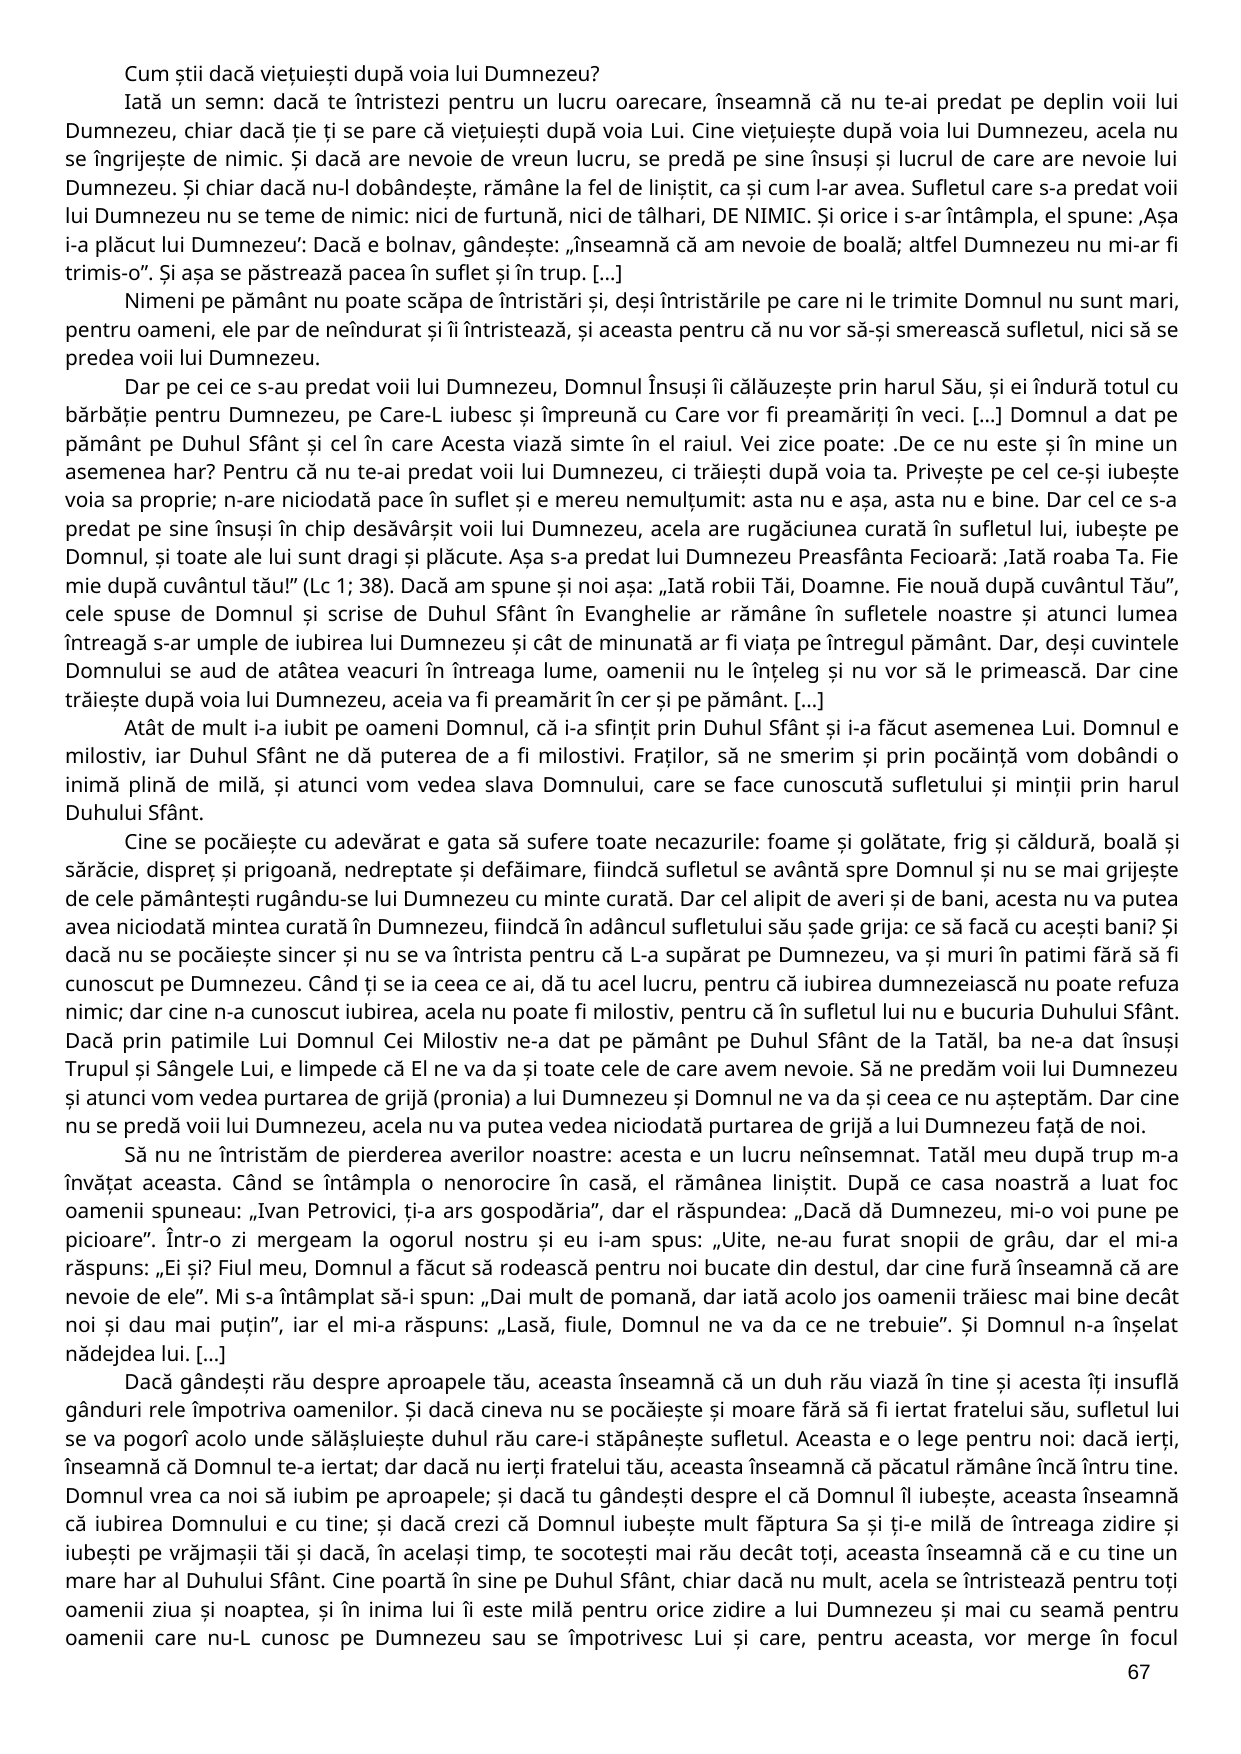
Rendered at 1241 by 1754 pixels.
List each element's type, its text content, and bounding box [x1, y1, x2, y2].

text Să nu ne întristăm de pierderea averilor noastre: acesta e un lucru neînsemnat. Tatăl meu după trup m-a învăţat aceasta. Când se întâmpla o nenorocire în casă, el rămânea liniştit. După ce casa noastră a luat foc oamenii spuneau: „Ivan Petrovici, ţi-a ars gospodăria”, dar el răspundea: „Dacă dă Dumnezeu, mi-o voi pune pe picioare”. Într-o zi mergeam la ogorul nostru şi eu i-am spus: „Uite, ne-au furat snopii de grâu, dar el mi-a răspuns: „Ei şi? Fiul meu, Domnul a făcut să rodească pentru noi bucate din destul, dar cine fură înseamnă că are nevoie de ele”. Mi s-a întâmplat să-i spun: „Dai mult de pomană, dar iată acolo jos oamenii trăiesc mai bine decât noi şi dau mai puţin”, iar el mi-a răspuns: „Lasă, fiule, Domnul ne va da ce ne trebuie”. Şi Domnul n-a înşelat nădejdea lui. […] [65, 1140, 1181, 1367]
text Nimeni pe pământ nu poate scăpa de întristări şi, deşi întristările pe care ni le trimite Domnul nu sunt mari, pentru oameni, ele par de neîndurat şi îi întristează, şi aceasta pentru că nu vor să-şi smerească sufletul, nici să se predea voii lui Dumnezeu. [65, 287, 1181, 372]
text Cum ştii dacă vieţuieşti după voia lui Dumnezeu? [65, 59, 1181, 87]
text Dacă gândeşti rău despre aproapele tău, aceasta înseamnă că un duh rău viază în tine şi acesta îţi insuflă gânduri rele împotriva oamenilor. Şi dacă cineva nu se pocăieşte şi moare fără să fi iertat fratelui său, sufletul lui se va pogorî acolo unde sălăşluieşte duhul rău care-i stăpâneşte sufletul. Aceasta e o lege pentru noi: dacă ierţi, înseamnă că Domnul te-a iertat; dar dacă nu ierţi fratelui tău, aceasta înseamnă că păcatul rămâne încă întru tine. Domnul vrea ca noi să iubim pe aproapele; şi dacă tu gândeşti despre el că Domnul îl iubeşte, aceasta înseamnă că iubirea Domnului e cu tine; şi dacă crezi că Domnul iubeşte mult făptura Sa şi ţi-e milă de întreaga zidire şi iubeşti pe vrăjmaşii tăi şi dacă, în acelaşi timp, te socoteşti mai rău decât toţi, aceasta înseamnă că e cu tine un mare har al Duhului Sfânt. Cine poartă în sine pe Duhul Sfânt, chiar dacă nu mult, acela se întristează pentru toţi oamenii ziua şi noaptea, şi în inima lui îi este milă pentru orice zidire a lui Dumnezeu şi mai cu seamă pentru oamenii care nu-L cunosc pe Dumnezeu sau se împotrivesc Lui şi care, pentru aceasta, vor merge în focul [65, 1367, 1181, 1652]
text Iată un semn: dacă te întristezi pentru un lucru oarecare, înseamnă că nu te-ai predat pe deplin voii lui Dumnezeu, chiar dacă ţie ţi se pare că vieţuieşti după voia Lui. Cine vieţuieşte după voia lui Dumnezeu, acela nu se îngrijeşte de nimic. Şi dacă are nevoie de vreun lucru, se predă pe sine însuşi şi lucrul de care are nevoie lui Dumnezeu. Şi chiar dacă nu-l dobândeşte, rămâne la fel de liniştit, ca şi cum l-ar avea. Sufletul care s-a predat voii lui Dumnezeu nu se teme de nimic: nici de furtună, nici de tâlhari, DE NIMIC. Şi orice i s-ar întâmpla, el spune: ‚Aşa i-a plăcut lui Dumnezeu’: Dacă e bolnav, gândeşte: „înseamnă că am nevoie de boală; altfel Dumnezeu nu mi-ar fi trimis-o”. Şi aşa se păstrează pacea în suflet şi în trup. […] [65, 87, 1181, 287]
text Dar pe cei ce s-au predat voii lui Dumnezeu, Domnul Însuşi îi călăuzeşte prin harul Său, şi ei îndură totul cu bărbăţie pentru Dumnezeu, pe Care-L iubesc şi împreună cu Care vor fi preamăriţi în veci. […] Domnul a dat pe pământ pe Duhul Sfânt şi cel în care Acesta viază simte în el raiul. Vei zice poate: .De ce nu este şi în mine un asemenea har? Pentru că nu te-ai predat voii lui Dumnezeu, ci trăieşti după voia ta. Priveşte pe cel ce-şi iubeşte voia sa proprie; n-are niciodată pace în suflet şi e mereu nemulţumit: asta nu e aşa, asta nu e bine. Dar cel ce s-a predat pe sine însuşi în chip desăvârşit voii lui Dumnezeu, acela are rugăciunea curată în sufletul lui, iubeşte pe Domnul, şi toate ale lui sunt dragi şi plăcute. Aşa s-a predat lui Dumnezeu Preasfânta Fecioară: ‚Iată roaba Ta. Fie mie după cuvântul tău!” (Lc 1; 38). Dacă am spune şi noi aşa: „Iată robii Tăi, Doamne. Fie nouă după cuvântul Tău”, cele spuse de Domnul şi scrise de Duhul Sfânt în Evanghelie ar rămâne în sufletele noastre şi atunci lumea întreagă s-ar umple de iubirea lui Dumnezeu şi cât de minunată ar fi viaţa pe întregul pământ. Dar, deşi cuvintele Domnului se aud de atâtea veacuri în întreaga lume, oamenii nu le înţeleg şi nu vor să le primească. Dar cine trăieşte după voia lui Dumnezeu, aceia va fi preamărit în cer şi pe pământ. […] [65, 372, 1181, 713]
text Atât de mult i-a iubit pe oameni Domnul, că i-a sfinţit prin Duhul Sfânt şi i-a făcut asemenea Lui. Domnul e milostiv, iar Duhul Sfânt ne dă puterea de a fi milostivi. Fraţilor, să ne smerim şi prin pocăinţă vom dobândi o inimă plină de milă, şi atunci vom vedea slava Domnului, care se face cunoscută sufletului şi minţii prin harul Duhului Sfânt. [65, 713, 1181, 827]
text Cine se pocăieşte cu adevărat e gata să sufere toate necazurile: foame şi golătate, frig şi căldură, boală şi sărăcie, dispreţ şi prigoană, nedreptate şi defăimare, fiindcă sufletul se avântă spre Domnul şi nu se mai grijeşte de cele pământeşti rugându-se lui Dumnezeu cu minte curată. Dar cel alipit de averi şi de bani, acesta nu va putea avea niciodată mintea curată în Dumnezeu, fiindcă în adâncul sufletului său şade grija: ce să facă cu aceşti bani? Şi dacă nu se pocăieşte sincer şi nu se va întrista pentru că L-a supărat pe Dumnezeu, va şi muri în patimi fără să fi cunoscut pe Dumnezeu. Când ţi se ia ceea ce ai, dă tu acel lucru, pentru că iubirea dumnezeiască nu poate refuza nimic; dar cine n-a cunoscut iubirea, acela nu poate fi milostiv, pentru că în sufletul lui nu e bucuria Duhului Sfânt. Dacă prin patimile Lui Domnul Cei Milostiv ne-a dat pe pământ pe Duhul Sfânt de la Tatăl, ba ne-a dat însuşi Trupul şi Sângele Lui, e limpede că El ne va da şi toate cele de care avem nevoie. Să ne predăm voii lui Dumnezeu şi atunci vom vedea purtarea de grijă (pronia) a lui Dumnezeu şi Domnul ne va da şi ceea ce nu aşteptăm. Dar cine nu se predă voii lui Dumnezeu, acela nu va putea vedea niciodată purtarea de grijă a lui Dumnezeu faţă de noi. [65, 827, 1181, 1140]
